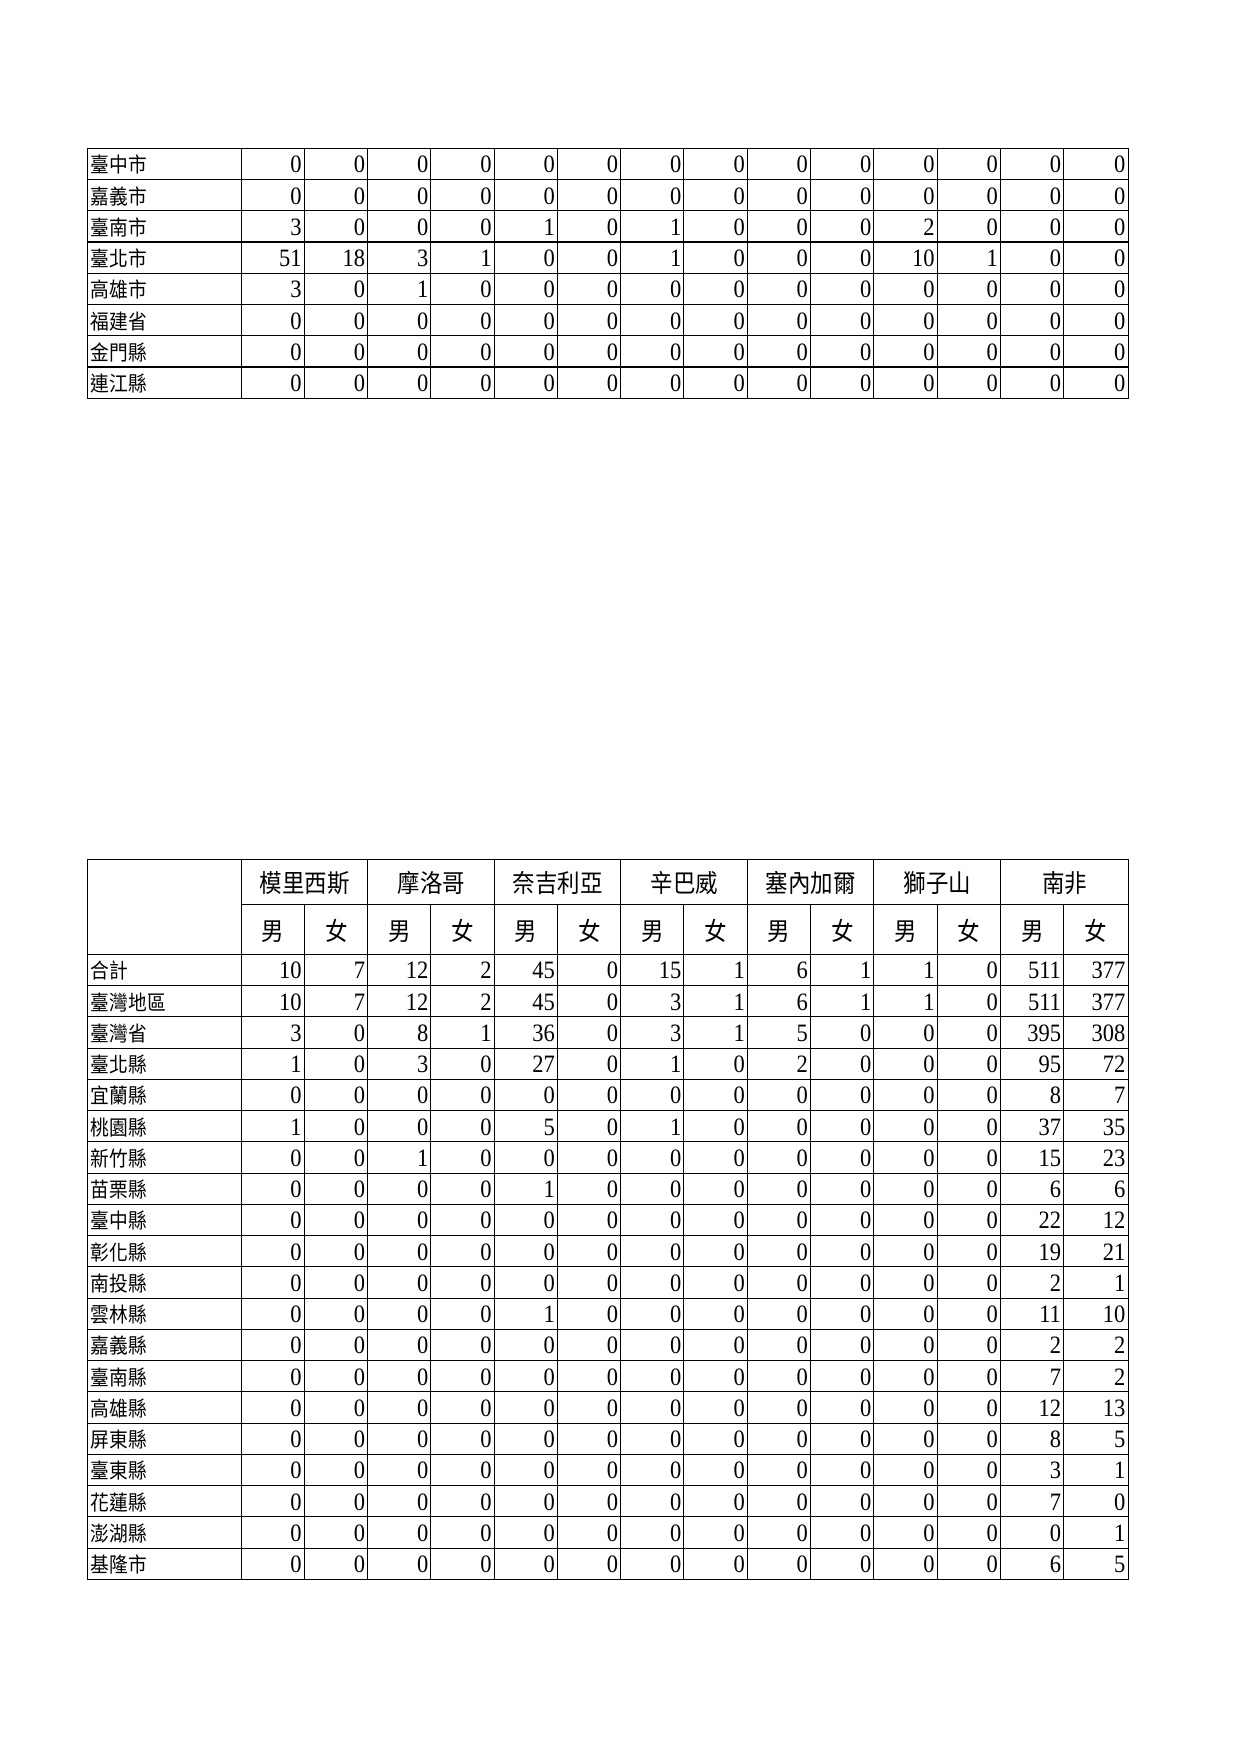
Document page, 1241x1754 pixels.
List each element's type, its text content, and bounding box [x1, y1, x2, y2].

table_cell 0 [938, 1080, 1000, 1110]
table_cell 彰化縣 [88, 1236, 241, 1266]
table_cell 0 [748, 1517, 810, 1547]
table_cell 0 [874, 1111, 937, 1141]
table_cell 15 [621, 955, 683, 985]
table_cell 0 [621, 149, 683, 179]
table_cell 0 [938, 955, 1000, 985]
table_cell 0 [368, 1111, 430, 1141]
table_cell 0 [495, 274, 557, 304]
table_cell 0 [242, 368, 304, 398]
table_cell 18 [305, 243, 367, 273]
table_cell 0 [938, 180, 1000, 210]
table_cell 0 [495, 1424, 557, 1454]
table_cell 0 [431, 1517, 494, 1547]
table_cell 0 [242, 336, 304, 366]
table_cell 0 [558, 211, 620, 241]
table_cell 0 [1064, 336, 1128, 366]
table_cell 0 [748, 274, 810, 304]
table_cell 臺南市 [88, 211, 241, 241]
table_cell 0 [684, 1174, 747, 1204]
table_cell 0 [242, 1174, 304, 1204]
table_cell 0 [431, 305, 494, 335]
table_cell 0 [558, 1330, 620, 1360]
table_cell 0 [811, 1486, 873, 1516]
table_cell 7 [1001, 1486, 1063, 1516]
table_cell 0 [1064, 180, 1128, 210]
table_cell 1 [1064, 1455, 1128, 1485]
table_cell 嘉義縣 [88, 1330, 241, 1360]
table_cell 1 [874, 986, 937, 1016]
table_cell 0 [305, 1517, 367, 1547]
table_cell 1 [368, 1142, 430, 1172]
table_cell 1 [431, 1017, 494, 1047]
table_cell 0 [431, 1392, 494, 1422]
table_cell 0 [1001, 1517, 1063, 1547]
table_cell 0 [242, 1299, 304, 1329]
table_cell 0 [938, 1142, 1000, 1172]
table_cell 0 [305, 1236, 367, 1266]
table_cell 0 [305, 1017, 367, 1047]
table_cell 0 [684, 1236, 747, 1266]
table_cell 0 [305, 1049, 367, 1079]
table_cell 0 [811, 1392, 873, 1422]
table_cell 0 [242, 1361, 304, 1391]
table_cell 0 [874, 1361, 937, 1391]
table_cell 0 [558, 1549, 620, 1579]
table_cell 0 [938, 1361, 1000, 1391]
table_cell 0 [431, 1111, 494, 1141]
table_cell 10 [242, 986, 304, 1016]
table_cell 0 [684, 1111, 747, 1141]
table_cell 0 [495, 336, 557, 366]
table_cell 男 [748, 905, 810, 954]
table_cell 1 [242, 1111, 304, 1141]
table_cell 0 [684, 1392, 747, 1422]
table_cell 0 [558, 1455, 620, 1485]
table_cell 0 [684, 1080, 747, 1110]
table_cell 0 [495, 1330, 557, 1360]
table_cell 1 [1064, 1267, 1128, 1297]
table_cell 2 [431, 986, 494, 1016]
table_cell 0 [305, 1111, 367, 1141]
table_cell 0 [938, 149, 1000, 179]
table_cell 0 [938, 1486, 1000, 1516]
table_cell 0 [368, 1455, 430, 1485]
table_cell 0 [874, 1017, 937, 1047]
table_cell 1 [684, 986, 747, 1016]
table_cell 0 [431, 1424, 494, 1454]
table_cell 0 [811, 1049, 873, 1079]
table_cell 0 [748, 1142, 810, 1172]
table_cell 0 [368, 1361, 430, 1391]
table_cell 0 [495, 1267, 557, 1297]
table_cell 0 [811, 211, 873, 241]
table_cell 0 [558, 1424, 620, 1454]
table_cell 0 [748, 211, 810, 241]
table_cell 0 [1001, 274, 1063, 304]
table_cell 0 [368, 1267, 430, 1297]
table_cell 0 [748, 1549, 810, 1579]
table_cell 0 [938, 336, 1000, 366]
table_cell 0 [811, 1517, 873, 1547]
table_cell 0 [495, 149, 557, 179]
table_cell 0 [368, 1236, 430, 1266]
table_cell 95 [1001, 1049, 1063, 1079]
table_cell 福建省 [88, 305, 241, 335]
table_cell 0 [242, 1517, 304, 1547]
table_cell 0 [684, 211, 747, 241]
table_cell 7 [305, 955, 367, 985]
table_cell 0 [684, 305, 747, 335]
table_cell 6 [748, 955, 810, 985]
table_cell 0 [431, 1455, 494, 1485]
table_cell 1 [621, 1111, 683, 1141]
table_cell 0 [495, 243, 557, 273]
table_cell 0 [558, 368, 620, 398]
table_cell 0 [558, 1392, 620, 1422]
table_cell 0 [495, 368, 557, 398]
table_cell 0 [558, 1142, 620, 1172]
table_cell 0 [684, 1424, 747, 1454]
table_cell 7 [305, 986, 367, 1016]
table_cell 0 [558, 243, 620, 273]
table_cell 0 [938, 1455, 1000, 1485]
table_cell 10 [242, 955, 304, 985]
table_cell 臺東縣 [88, 1455, 241, 1485]
table_cell 0 [811, 1299, 873, 1329]
table_cell 0 [938, 274, 1000, 304]
table_cell 0 [431, 368, 494, 398]
table_cell 0 [305, 1361, 367, 1391]
table_cell 0 [305, 1424, 367, 1454]
table_cell 0 [874, 305, 937, 335]
table_cell 0 [938, 211, 1000, 241]
table_cell 12 [1064, 1205, 1128, 1235]
table_cell 基隆市 [88, 1549, 241, 1579]
table_cell 0 [874, 1455, 937, 1485]
table_cell 395 [1001, 1017, 1063, 1047]
table_cell 7 [1001, 1361, 1063, 1391]
table_cell 0 [874, 1049, 937, 1079]
table_cell 308 [1064, 1017, 1128, 1047]
table_cell 19 [1001, 1236, 1063, 1266]
table_cell 12 [368, 986, 430, 1016]
table_cell 女 [431, 905, 494, 954]
table_header 獅子山 [874, 860, 1000, 904]
table_cell 0 [621, 336, 683, 366]
table_cell 36 [495, 1017, 557, 1047]
table_cell 0 [558, 149, 620, 179]
table_cell 5 [748, 1017, 810, 1047]
table_cell 8 [368, 1017, 430, 1047]
table_cell 0 [305, 211, 367, 241]
table_cell 0 [748, 1392, 810, 1422]
table_cell 0 [1001, 149, 1063, 179]
table_cell 0 [811, 1424, 873, 1454]
table_cell 0 [811, 1017, 873, 1047]
table_cell 0 [1001, 336, 1063, 366]
table_cell 0 [242, 1267, 304, 1297]
table_cell 0 [242, 149, 304, 179]
table_cell 男 [242, 905, 304, 954]
table_cell 12 [1001, 1392, 1063, 1422]
table_cell 0 [811, 274, 873, 304]
table_cell 0 [811, 243, 873, 273]
table_cell 0 [621, 368, 683, 398]
table_cell 0 [684, 1330, 747, 1360]
table_cell 0 [811, 1111, 873, 1141]
table_cell 5 [1064, 1424, 1128, 1454]
table_cell 0 [305, 1392, 367, 1422]
table_cell 0 [305, 1205, 367, 1235]
table_cell 2 [431, 955, 494, 985]
table_cell 0 [368, 1517, 430, 1547]
table_cell 女 [1064, 905, 1128, 954]
table_cell 0 [242, 1236, 304, 1266]
table_cell 0 [748, 180, 810, 210]
table_cell 3 [368, 243, 430, 273]
table_cell 0 [368, 1080, 430, 1110]
table_cell 女 [558, 905, 620, 954]
table_cell 0 [621, 1455, 683, 1485]
table_cell 連江縣 [88, 368, 241, 398]
table_cell 3 [242, 211, 304, 241]
table_cell 男 [1001, 905, 1063, 954]
table_cell 0 [1001, 368, 1063, 398]
table_cell 0 [621, 1267, 683, 1297]
table_cell 花蓮縣 [88, 1486, 241, 1516]
table_cell 1 [368, 274, 430, 304]
table_cell 0 [874, 1174, 937, 1204]
table_cell 0 [305, 368, 367, 398]
table_cell 1 [811, 955, 873, 985]
table_cell 3 [242, 1017, 304, 1047]
table_cell 72 [1064, 1049, 1128, 1079]
table_cell 0 [495, 1455, 557, 1485]
table_cell 女 [811, 905, 873, 954]
table_cell 0 [811, 1205, 873, 1235]
table_cell 0 [684, 1299, 747, 1329]
table_cell 0 [558, 1080, 620, 1110]
table_cell 8 [1001, 1080, 1063, 1110]
table_cell 0 [1064, 243, 1128, 273]
table_cell 男 [495, 905, 557, 954]
table_cell 3 [1001, 1455, 1063, 1485]
table_cell 臺南縣 [88, 1361, 241, 1391]
table_cell 377 [1064, 955, 1128, 985]
table_cell 0 [874, 1142, 937, 1172]
table_cell 金門縣 [88, 336, 241, 366]
table_cell 高雄縣 [88, 1392, 241, 1422]
table_cell 0 [874, 1080, 937, 1110]
table_cell 0 [811, 336, 873, 366]
table_cell 377 [1064, 986, 1128, 1016]
table_cell 0 [305, 1174, 367, 1204]
table_cell 0 [242, 1330, 304, 1360]
table_cell 0 [368, 1205, 430, 1235]
table_cell 0 [368, 336, 430, 366]
table_cell 0 [684, 1517, 747, 1547]
table_cell 0 [684, 1267, 747, 1297]
table_cell 高雄市 [88, 274, 241, 304]
table_cell 1 [684, 955, 747, 985]
table_cell 南投縣 [88, 1267, 241, 1297]
table_cell 0 [684, 1549, 747, 1579]
table_cell 0 [558, 986, 620, 1016]
table_cell 0 [431, 274, 494, 304]
table_cell 0 [431, 149, 494, 179]
table_cell 13 [1064, 1392, 1128, 1422]
table_cell 0 [938, 1517, 1000, 1547]
table_cell 0 [431, 1080, 494, 1110]
table_cell 0 [558, 1017, 620, 1047]
table_cell 0 [621, 1174, 683, 1204]
table_cell 0 [368, 305, 430, 335]
table_cell 2 [874, 211, 937, 241]
table_cell 0 [938, 1236, 1000, 1266]
table_cell 0 [1064, 211, 1128, 241]
table_cell 0 [748, 1267, 810, 1297]
table_cell 0 [558, 1049, 620, 1079]
table_cell 0 [874, 1486, 937, 1516]
table_cell 臺北市 [88, 243, 241, 273]
table_cell 男 [874, 905, 937, 954]
table_cell 0 [748, 1330, 810, 1360]
table_cell 0 [558, 1111, 620, 1141]
table_cell 0 [495, 1392, 557, 1422]
table_cell 0 [558, 1361, 620, 1391]
table_cell 0 [621, 1486, 683, 1516]
table_cell 0 [495, 1517, 557, 1547]
table_header [88, 860, 241, 954]
table_cell 0 [431, 1205, 494, 1235]
table_cell 0 [811, 1549, 873, 1579]
table_cell 女 [938, 905, 1000, 954]
table_cell 10 [1064, 1299, 1128, 1329]
table_cell 0 [748, 305, 810, 335]
table_cell 0 [495, 1080, 557, 1110]
table_cell 0 [938, 986, 1000, 1016]
table_cell 0 [621, 1330, 683, 1360]
table_cell 0 [938, 1049, 1000, 1079]
table_cell 0 [874, 1299, 937, 1329]
table_cell 0 [811, 1080, 873, 1110]
table_cell 0 [874, 180, 937, 210]
table_cell 0 [431, 180, 494, 210]
table_cell 3 [621, 1017, 683, 1047]
table_cell 0 [874, 274, 937, 304]
table_cell 0 [1064, 305, 1128, 335]
table_cell 0 [558, 1174, 620, 1204]
table_cell 0 [621, 1361, 683, 1391]
table_cell 35 [1064, 1111, 1128, 1141]
table_cell 0 [621, 1299, 683, 1329]
table_cell 45 [495, 955, 557, 985]
table_cell 0 [938, 1549, 1000, 1579]
table_cell 0 [558, 1517, 620, 1547]
table_cell 0 [242, 180, 304, 210]
table_cell 0 [874, 1330, 937, 1360]
table_cell 51 [242, 243, 304, 273]
table_cell 0 [242, 1455, 304, 1485]
table_cell 2 [1064, 1330, 1128, 1360]
table_cell 0 [495, 1236, 557, 1266]
table_cell 3 [368, 1049, 430, 1079]
table_cell 0 [874, 336, 937, 366]
table_cell 0 [621, 274, 683, 304]
table_cell 0 [621, 1424, 683, 1454]
table_cell 0 [368, 1549, 430, 1579]
table_cell 1 [621, 243, 683, 273]
table_cell 0 [684, 180, 747, 210]
table_cell 0 [748, 1361, 810, 1391]
table_cell 0 [305, 1455, 367, 1485]
table_cell 0 [431, 1486, 494, 1516]
table_cell 0 [242, 1549, 304, 1579]
table_cell 0 [242, 1142, 304, 1172]
table_cell 宜蘭縣 [88, 1080, 241, 1110]
table_cell 5 [1064, 1549, 1128, 1579]
table_cell 0 [558, 1299, 620, 1329]
table_cell 0 [431, 1236, 494, 1266]
table_cell 0 [684, 1361, 747, 1391]
table_cell 0 [368, 1424, 430, 1454]
table_cell 0 [811, 1361, 873, 1391]
table_cell 0 [495, 1361, 557, 1391]
table_cell 0 [242, 1424, 304, 1454]
table_cell 0 [242, 305, 304, 335]
table_cell 10 [874, 243, 937, 273]
table_cell 8 [1001, 1424, 1063, 1454]
table_cell 新竹縣 [88, 1142, 241, 1172]
table_cell 0 [431, 336, 494, 366]
table_cell 0 [811, 1330, 873, 1360]
table_cell 0 [495, 1142, 557, 1172]
table_cell 0 [305, 1549, 367, 1579]
table_cell 0 [748, 1080, 810, 1110]
table_cell 0 [1064, 149, 1128, 179]
table_cell 0 [558, 1267, 620, 1297]
table_cell 0 [1001, 211, 1063, 241]
table_cell 0 [368, 180, 430, 210]
table_cell 0 [621, 1392, 683, 1422]
table_cell 0 [874, 1424, 937, 1454]
table_cell 0 [305, 180, 367, 210]
table_cell 0 [748, 1205, 810, 1235]
table_cell 511 [1001, 955, 1063, 985]
table_cell 男 [368, 905, 430, 954]
table_cell 0 [305, 1142, 367, 1172]
table_cell 1 [938, 243, 1000, 273]
table_cell 15 [1001, 1142, 1063, 1172]
table_cell 0 [368, 1486, 430, 1516]
table_cell 0 [431, 1267, 494, 1297]
table_cell 11 [1001, 1299, 1063, 1329]
table_cell 1 [495, 1174, 557, 1204]
table_cell 0 [368, 1174, 430, 1204]
table_cell 0 [938, 1017, 1000, 1047]
table_cell 3 [621, 986, 683, 1016]
table_cell 0 [748, 1486, 810, 1516]
table_cell 0 [431, 1299, 494, 1329]
table_cell 0 [305, 336, 367, 366]
table_cell 0 [242, 1392, 304, 1422]
table_cell 0 [938, 1299, 1000, 1329]
table_cell 511 [1001, 986, 1063, 1016]
table_cell 0 [811, 1455, 873, 1485]
table_cell 0 [748, 149, 810, 179]
table_cell 女 [305, 905, 367, 954]
table_cell 0 [811, 1174, 873, 1204]
table_cell 0 [558, 305, 620, 335]
table_cell 男 [621, 905, 683, 954]
table_cell 0 [431, 1330, 494, 1360]
table_cell 21 [1064, 1236, 1128, 1266]
table_cell 0 [874, 1267, 937, 1297]
table_cell 0 [748, 1424, 810, 1454]
table_cell 3 [242, 274, 304, 304]
table_cell 0 [242, 1080, 304, 1110]
table_cell 0 [938, 1392, 1000, 1422]
table_cell 0 [938, 1330, 1000, 1360]
table_cell 0 [938, 368, 1000, 398]
table_cell 0 [368, 1330, 430, 1360]
table_cell 女 [684, 905, 747, 954]
table_cell 0 [368, 211, 430, 241]
table_cell 0 [621, 305, 683, 335]
table_cell 0 [1001, 180, 1063, 210]
table_cell 1 [621, 211, 683, 241]
table_cell 0 [621, 1517, 683, 1547]
table_cell 0 [305, 1299, 367, 1329]
table_cell 5 [495, 1111, 557, 1141]
table_cell 0 [558, 955, 620, 985]
table_cell 0 [938, 305, 1000, 335]
table_cell 嘉義市 [88, 180, 241, 210]
table_cell 雲林縣 [88, 1299, 241, 1329]
table_cell 0 [684, 336, 747, 366]
table_cell 22 [1001, 1205, 1063, 1235]
table_cell 1 [242, 1049, 304, 1079]
table_header 奈吉利亞 [495, 860, 620, 904]
table_cell 0 [938, 1267, 1000, 1297]
table_cell 0 [811, 1267, 873, 1297]
table_header 塞內加爾 [748, 860, 873, 904]
table_cell 7 [1064, 1080, 1128, 1110]
table_cell 0 [874, 368, 937, 398]
table_cell 0 [811, 1236, 873, 1266]
table_cell 0 [558, 1205, 620, 1235]
table_cell 0 [305, 149, 367, 179]
table_cell 0 [938, 1424, 1000, 1454]
table_cell 0 [1064, 1486, 1128, 1516]
table_cell 0 [621, 1205, 683, 1235]
table_cell 0 [748, 1299, 810, 1329]
table_cell 0 [242, 1205, 304, 1235]
table_cell 1 [431, 243, 494, 273]
table_cell 0 [748, 243, 810, 273]
table_cell 0 [684, 149, 747, 179]
table_cell 0 [684, 1455, 747, 1485]
table_cell 0 [1064, 368, 1128, 398]
table_cell 27 [495, 1049, 557, 1079]
table_cell 0 [368, 368, 430, 398]
table_cell 0 [368, 1392, 430, 1422]
table_cell 0 [305, 1080, 367, 1110]
table_cell 0 [684, 1142, 747, 1172]
table_cell 2 [1001, 1267, 1063, 1297]
table_cell 0 [874, 1517, 937, 1547]
table_cell 6 [1064, 1174, 1128, 1204]
table_cell 0 [305, 1486, 367, 1516]
table_cell 0 [431, 211, 494, 241]
table_header 模里西斯 [242, 860, 367, 904]
table_cell 1 [495, 1299, 557, 1329]
table_cell 0 [684, 1205, 747, 1235]
table_cell 0 [811, 305, 873, 335]
table_cell 桃園縣 [88, 1111, 241, 1141]
table_cell 0 [431, 1049, 494, 1079]
table_cell 0 [1001, 305, 1063, 335]
table_cell 0 [495, 180, 557, 210]
table_cell 6 [1001, 1174, 1063, 1204]
table_cell 0 [305, 1267, 367, 1297]
table_cell 1 [811, 986, 873, 1016]
table_cell 0 [811, 180, 873, 210]
table_cell 0 [621, 1080, 683, 1110]
table_cell 0 [684, 274, 747, 304]
table_cell 0 [938, 1111, 1000, 1141]
table_cell 0 [684, 1049, 747, 1079]
table_cell 臺中市 [88, 149, 241, 179]
table_cell 0 [748, 1111, 810, 1141]
table_cell 0 [558, 336, 620, 366]
table_cell 0 [1064, 274, 1128, 304]
table_cell 23 [1064, 1142, 1128, 1172]
table_cell 0 [558, 180, 620, 210]
table_cell 屏東縣 [88, 1424, 241, 1454]
table_cell 12 [368, 955, 430, 985]
table_cell 0 [874, 1392, 937, 1422]
table_header 辛巴威 [621, 860, 747, 904]
table_cell 0 [368, 1299, 430, 1329]
table_cell 1 [1064, 1517, 1128, 1547]
table_cell 2 [1064, 1361, 1128, 1391]
table_cell 0 [368, 149, 430, 179]
table_cell 0 [431, 1549, 494, 1579]
table_cell 0 [431, 1174, 494, 1204]
table_cell 0 [621, 1549, 683, 1579]
table_cell 0 [558, 1486, 620, 1516]
table_cell 0 [495, 305, 557, 335]
table_cell 0 [431, 1361, 494, 1391]
table_cell 0 [305, 274, 367, 304]
table_cell 2 [1001, 1330, 1063, 1360]
table_cell 0 [874, 149, 937, 179]
table_cell 6 [1001, 1549, 1063, 1579]
table_cell 苗栗縣 [88, 1174, 241, 1204]
table_cell 1 [684, 1017, 747, 1047]
table_cell 0 [558, 274, 620, 304]
table_cell 0 [495, 1486, 557, 1516]
table_cell 0 [748, 336, 810, 366]
table_cell 0 [811, 149, 873, 179]
table_cell 0 [242, 1486, 304, 1516]
table_cell 澎湖縣 [88, 1517, 241, 1547]
table_cell 臺北縣 [88, 1049, 241, 1079]
table_cell 37 [1001, 1111, 1063, 1141]
table_cell 6 [748, 986, 810, 1016]
table_cell 1 [621, 1049, 683, 1079]
table_cell 臺灣地區 [88, 986, 241, 1016]
table_cell 0 [874, 1236, 937, 1266]
table_cell 合計 [88, 955, 241, 985]
table_cell 0 [748, 1174, 810, 1204]
table_cell 0 [431, 1142, 494, 1172]
table_cell 0 [684, 243, 747, 273]
table_cell 臺灣省 [88, 1017, 241, 1047]
table_cell 0 [1001, 243, 1063, 273]
table_cell 臺中縣 [88, 1205, 241, 1235]
table_cell 0 [748, 1455, 810, 1485]
table_cell 0 [874, 1205, 937, 1235]
table_cell 0 [748, 1236, 810, 1266]
table_cell 0 [495, 1205, 557, 1235]
table_cell 0 [684, 368, 747, 398]
table_cell 0 [621, 1142, 683, 1172]
table_header 南非 [1001, 860, 1128, 904]
table_cell 0 [684, 1486, 747, 1516]
table_header 摩洛哥 [368, 860, 494, 904]
table_cell 0 [305, 1330, 367, 1360]
table_cell 0 [811, 1142, 873, 1172]
table_cell 0 [811, 368, 873, 398]
table_cell 45 [495, 986, 557, 1016]
table_cell 0 [874, 1549, 937, 1579]
table_cell 0 [621, 180, 683, 210]
table_cell 0 [495, 1549, 557, 1579]
table_cell 1 [495, 211, 557, 241]
table_cell 0 [748, 368, 810, 398]
table_cell 0 [558, 1236, 620, 1266]
table_cell 1 [874, 955, 937, 985]
table_cell 0 [938, 1205, 1000, 1235]
table_cell 0 [938, 1174, 1000, 1204]
table_cell 0 [305, 305, 367, 335]
table_cell 0 [621, 1236, 683, 1266]
table_cell 2 [748, 1049, 810, 1079]
